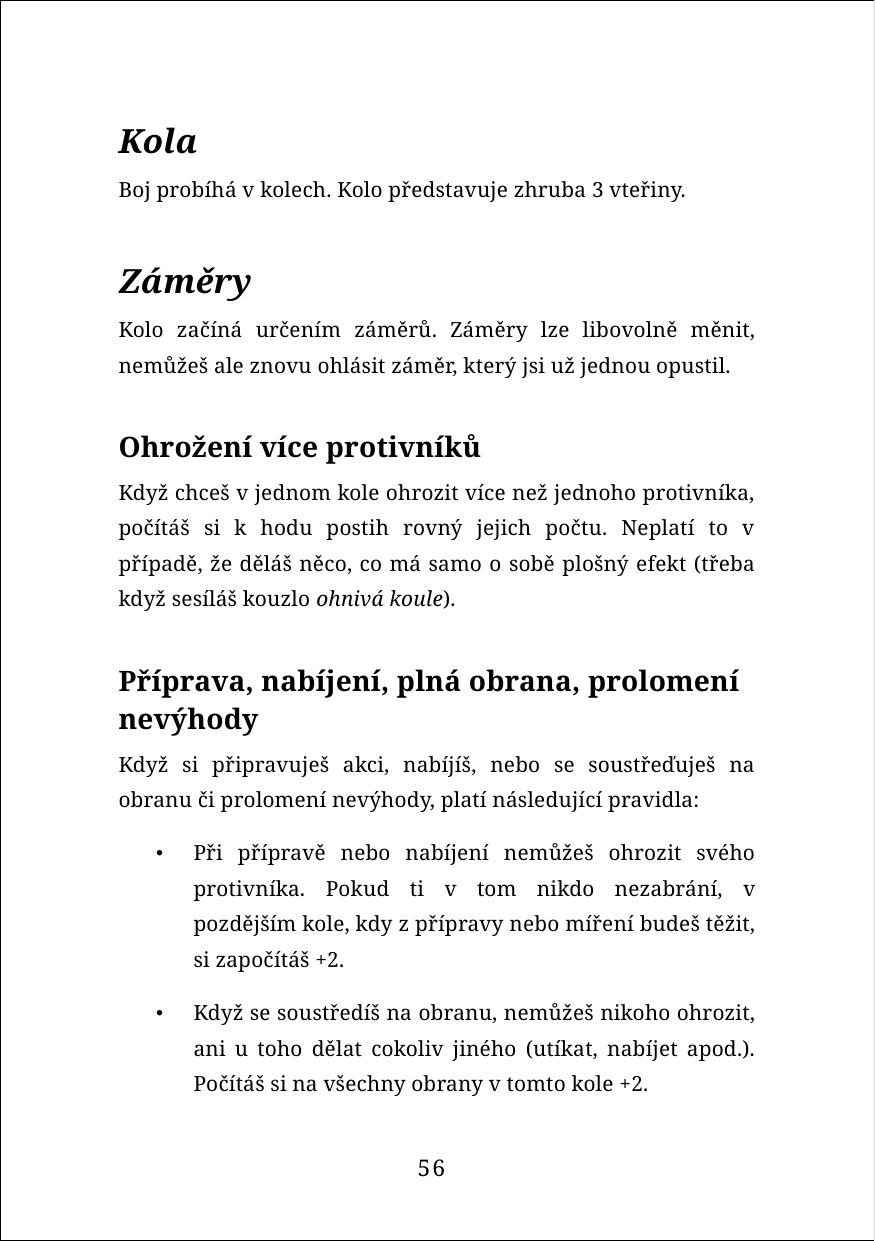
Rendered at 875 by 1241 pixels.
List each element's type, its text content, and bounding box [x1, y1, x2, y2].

subtitle Příprava, nabíjení, plná obrana, prolomení nevýhody [118, 661, 756, 738]
list Při přípravě nebo nabíjení nemůžeš ohrozit svého protivníka. Pokud ti v tom nikdo nezabrání, v pozdějším kole, kdy z přípravy nebo míření budeš těžit, si započítáš +2. [156, 838, 756, 973]
list Když se soustředíš na obranu, nemůžeš nikoho ohrozit, ani u toho dělat cokoliv jiného (utíkat, nabíjet apod.). Počítáš si na všechny obrany v tomto kole +2. [156, 998, 756, 1098]
text Když chceš v jednom kole ohrozit více než jednoho protivníka, počítáš si k hodu postih rovný jejich počtu. Neplatí to v případě, že děláš něco, co má samo o sobě plošný efekt (třeba když sesíláš kouzlo ohnivá koule). [118, 478, 756, 613]
text Kolo začíná určením záměrů. Záměry lze libovolně měnit, nemůžeš ale znovu ohlásit záměr, který jsi už jednou opustil. [118, 315, 756, 379]
text Boj probíhá v kolech. Kolo představuje zhruba 3 vteřiny. [118, 175, 756, 204]
subtitle Kola [118, 118, 756, 164]
text Když si připravuješ akci, nabíjíš, nebo se soustřeďuješ na obranu či prolomení nevýhody, platí následující pravidla: [118, 750, 756, 814]
subtitle Ohrožení více protivníků [118, 428, 756, 466]
subtitle Záměry [118, 258, 756, 304]
